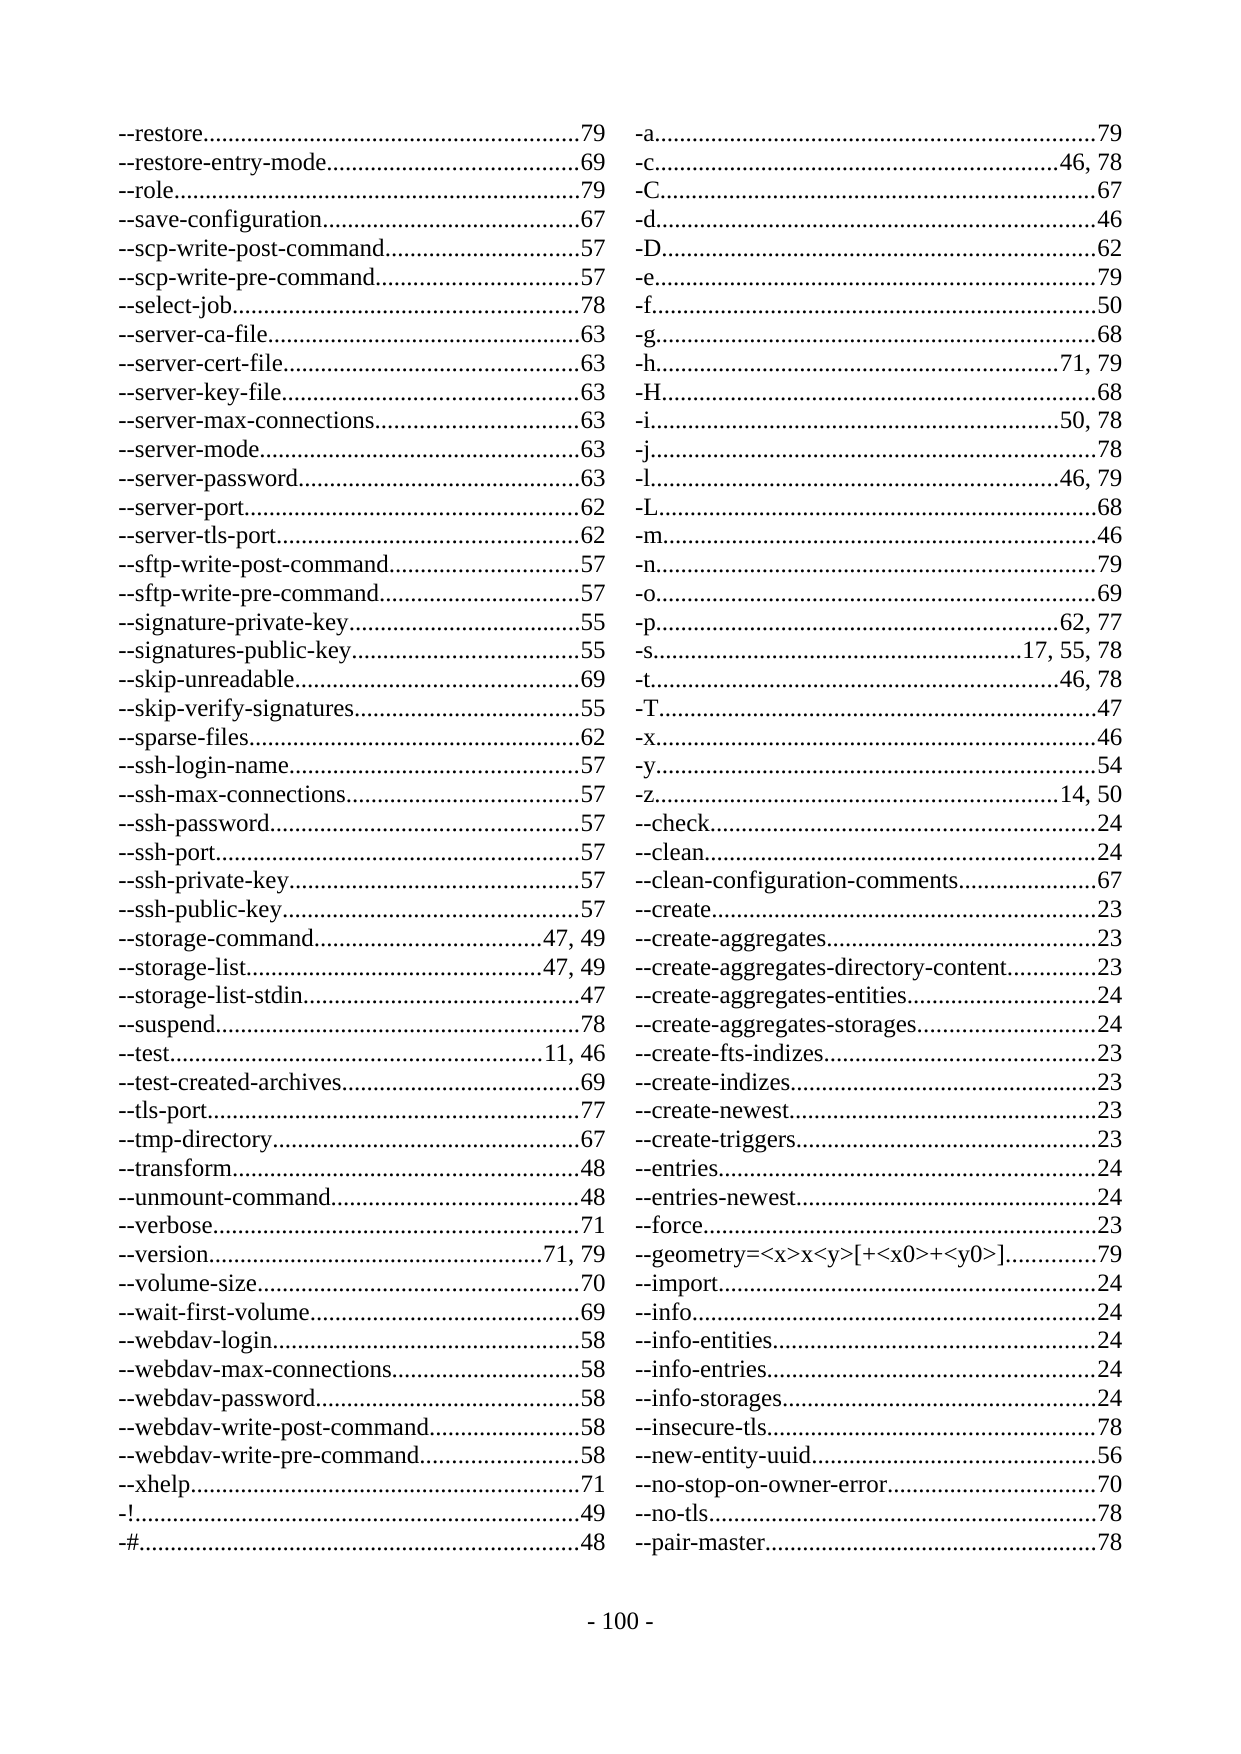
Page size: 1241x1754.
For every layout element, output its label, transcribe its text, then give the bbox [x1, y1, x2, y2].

text -d 46 [635, 204, 1122, 233]
text --scp-write-post-command 57 [118, 233, 605, 262]
text ‑‑create-indizes 23 [635, 1067, 1122, 1096]
text ‑‑info 24 [635, 1297, 1122, 1326]
text -C 67 [635, 176, 1122, 204]
text ‑‑clean-configuration-comments 67 [635, 866, 1122, 894]
text ‑‑info-storages 24 [635, 1383, 1122, 1412]
text --scp-write-pre-command 57 [118, 262, 605, 291]
text -e 79 [635, 262, 1122, 291]
text ‑‑create 23 [635, 894, 1122, 923]
text --webdav-max-connections 58 [118, 1354, 605, 1383]
text -m 46 [635, 521, 1122, 549]
text ‑‑info-entries 24 [635, 1354, 1122, 1383]
text --server-password 63 [118, 463, 605, 492]
text --select-job 78 [118, 291, 605, 319]
text ‑‑no-tls 78 [635, 1498, 1122, 1527]
text -h 71, 79 [635, 348, 1122, 377]
text -o 69 [635, 578, 1122, 607]
text --skip-unreadable 69 [118, 664, 605, 693]
text -p 62, 77 [635, 607, 1122, 636]
text --verbose 71 [118, 1211, 605, 1239]
text --ssh-public-key 57 [118, 894, 605, 923]
text --skip-verify-signatures 55 [118, 693, 605, 722]
text --sftp-write-pre-command 57 [118, 578, 605, 607]
text --storage-list-stdin 47 [118, 981, 605, 1009]
text ‑‑create-aggregates-directory-content 23 [635, 952, 1122, 981]
text ‑‑check 24 [635, 808, 1122, 837]
text ‑‑insecure-tls 78 [635, 1412, 1122, 1441]
text --storage-command 47, 49 [118, 923, 605, 952]
text --xhelp 71 [118, 1469, 605, 1498]
text --server-cert-file 63 [118, 348, 605, 377]
text ‑‑pair-master 78 [635, 1527, 1122, 1556]
text -i 50, 78 [635, 406, 1122, 434]
text -T 47 [635, 693, 1122, 722]
text --suspend 78 [118, 1009, 605, 1038]
text --webdav-password 58 [118, 1383, 605, 1412]
text -x 46 [635, 722, 1122, 751]
text ‑‑import 24 [635, 1268, 1122, 1297]
text -# 48 [118, 1527, 605, 1556]
text --transform 48 [118, 1153, 605, 1182]
text --ssh-private-key 57 [118, 866, 605, 894]
text --webdav-write-pre-command 58 [118, 1441, 605, 1469]
text -j 78 [635, 434, 1122, 463]
text --server-mode 63 [118, 434, 605, 463]
text --save-configuration 67 [118, 204, 605, 233]
text ‑‑new-entity-uuid 56 [635, 1441, 1122, 1469]
text -l 46, 79 [635, 463, 1122, 492]
text --sftp-write-post-command 57 [118, 549, 605, 578]
text --server-port 62 [118, 492, 605, 521]
text --signatures-public-key 55 [118, 636, 605, 664]
text --volume-size 70 [118, 1268, 605, 1297]
text ‑‑no-stop-on-owner-error 70 [635, 1469, 1122, 1498]
text ‑‑entries-newest 24 [635, 1182, 1122, 1211]
text --sparse-files 62 [118, 722, 605, 751]
text ‑‑force 23 [635, 1211, 1122, 1239]
text --restore 79 [118, 118, 605, 147]
text -! 49 [118, 1498, 605, 1527]
text ‑‑create-aggregates-entities 24 [635, 981, 1122, 1009]
text --role 79 [118, 176, 605, 204]
text --test 11, 46 [118, 1038, 605, 1067]
text ‑‑clean 24 [635, 837, 1122, 866]
text -c 46, 78 [635, 147, 1122, 176]
text ‑‑create-triggers 23 [635, 1124, 1122, 1153]
text ‑‑create-newest 23 [635, 1096, 1122, 1124]
text -a 79 [635, 118, 1122, 147]
text -D 62 [635, 233, 1122, 262]
text --server-tls-port 62 [118, 521, 605, 549]
text --webdav-login 58 [118, 1326, 605, 1354]
text ‑‑create-fts-indizes 23 [635, 1038, 1122, 1067]
text -s 17, 55, 78 [635, 636, 1122, 664]
text --tmp-directory 67 [118, 1124, 605, 1153]
text -t 46, 78 [635, 664, 1122, 693]
text --signature-private-key 55 [118, 607, 605, 636]
text --storage-list 47, 49 [118, 952, 605, 981]
text --ssh-port 57 [118, 837, 605, 866]
text --ssh-password 57 [118, 808, 605, 837]
text -n 79 [635, 549, 1122, 578]
text --tls-port 77 [118, 1096, 605, 1124]
text --wait-first-volume 69 [118, 1297, 605, 1326]
text --restore-entry-mode 69 [118, 147, 605, 176]
text ‑‑geometry=<x>x<y>[+<x0>+<y0>] 79 [635, 1239, 1122, 1268]
text ‑‑create-aggregates-storages 24 [635, 1009, 1122, 1038]
text --version 71, 79 [118, 1239, 605, 1268]
text ‑‑entries 24 [635, 1153, 1122, 1182]
text -g 68 [635, 319, 1122, 348]
text --server-ca-file 63 [118, 319, 605, 348]
text -y 54 [635, 751, 1122, 779]
text --webdav-write-post-command 58 [118, 1412, 605, 1441]
text --ssh-login-name 57 [118, 751, 605, 779]
text ‑‑info-entities 24 [635, 1326, 1122, 1354]
text --unmount-command 48 [118, 1182, 605, 1211]
text -f 50 [635, 291, 1122, 319]
text ‑‑create-aggregates 23 [635, 923, 1122, 952]
text --server-max-connections 63 [118, 406, 605, 434]
text -H 68 [635, 377, 1122, 406]
text -z 14, 50 [635, 779, 1122, 808]
text -L 68 [635, 492, 1122, 521]
text --server-key-file 63 [118, 377, 605, 406]
text --ssh-max-connections 57 [118, 779, 605, 808]
text --test-created-archives 69 [118, 1067, 605, 1096]
